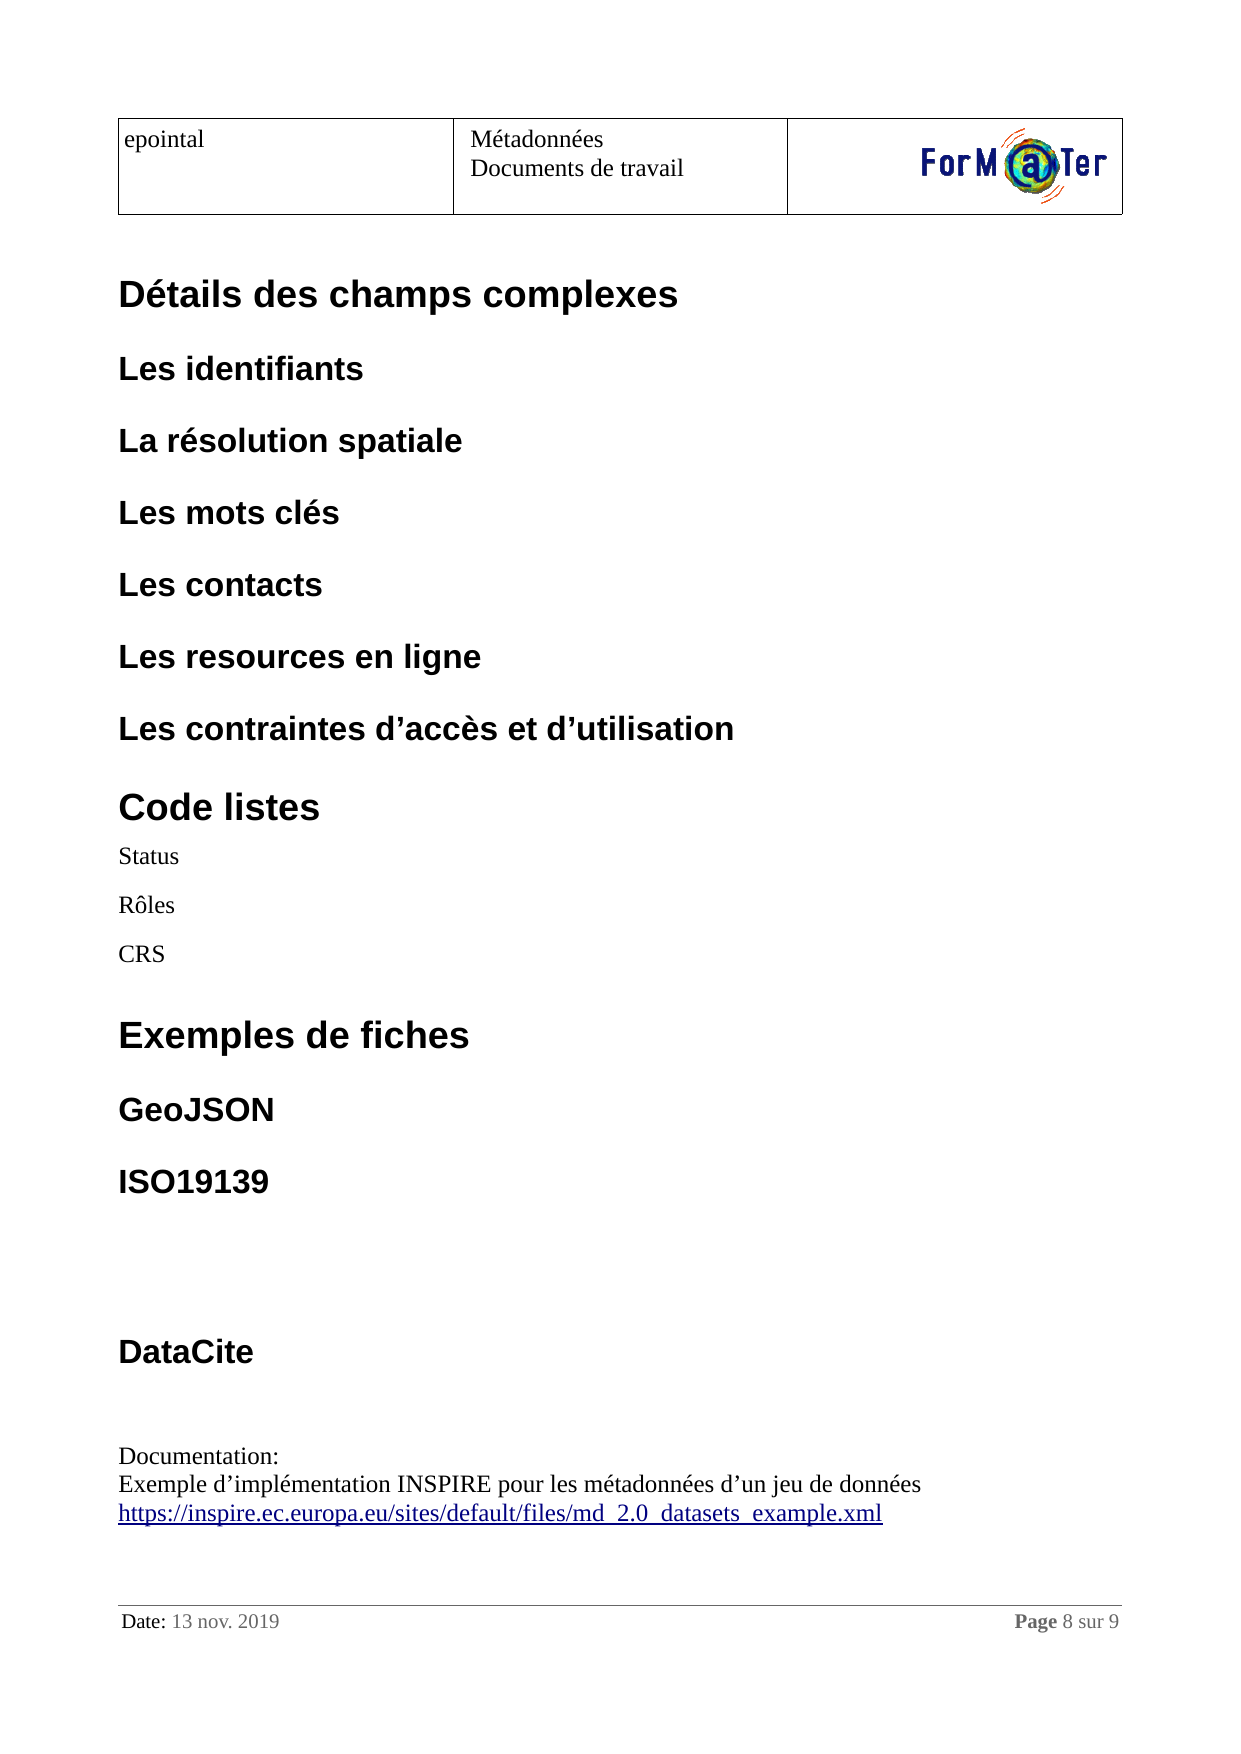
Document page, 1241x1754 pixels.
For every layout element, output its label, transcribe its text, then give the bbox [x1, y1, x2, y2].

subtitle Les resources en ligne [118, 637, 1122, 675]
subtitle Les identifiants [118, 349, 1122, 387]
text https://inspire.ec.europa.eu/sites/default/files/md_2.0_datasets_example.xml [118, 1498, 1122, 1527]
subtitle Exemples de fiches [118, 1013, 1122, 1057]
subtitle Code listes [118, 785, 1122, 828]
subtitle La résolution spatiale [118, 421, 1122, 459]
text Status [118, 841, 1122, 870]
subtitle Détails des champs complexes [118, 272, 1122, 315]
subtitle Les contraintes d’accès et d’utilisation [118, 709, 1122, 747]
subtitle ISO19139 [118, 1162, 1122, 1201]
subtitle DataCite [118, 1332, 1122, 1371]
text CRS [118, 939, 1122, 968]
text Documentation: [118, 1441, 1122, 1469]
text Rôles [118, 890, 1122, 919]
text Exemple d’implémentation INSPIRE pour les métadonnées d’un jeu de données [118, 1469, 1122, 1498]
subtitle GeoJSON [118, 1090, 1122, 1129]
picture [911, 123, 1117, 208]
subtitle Les contacts [118, 565, 1122, 603]
subtitle Les mots clés [118, 493, 1122, 531]
